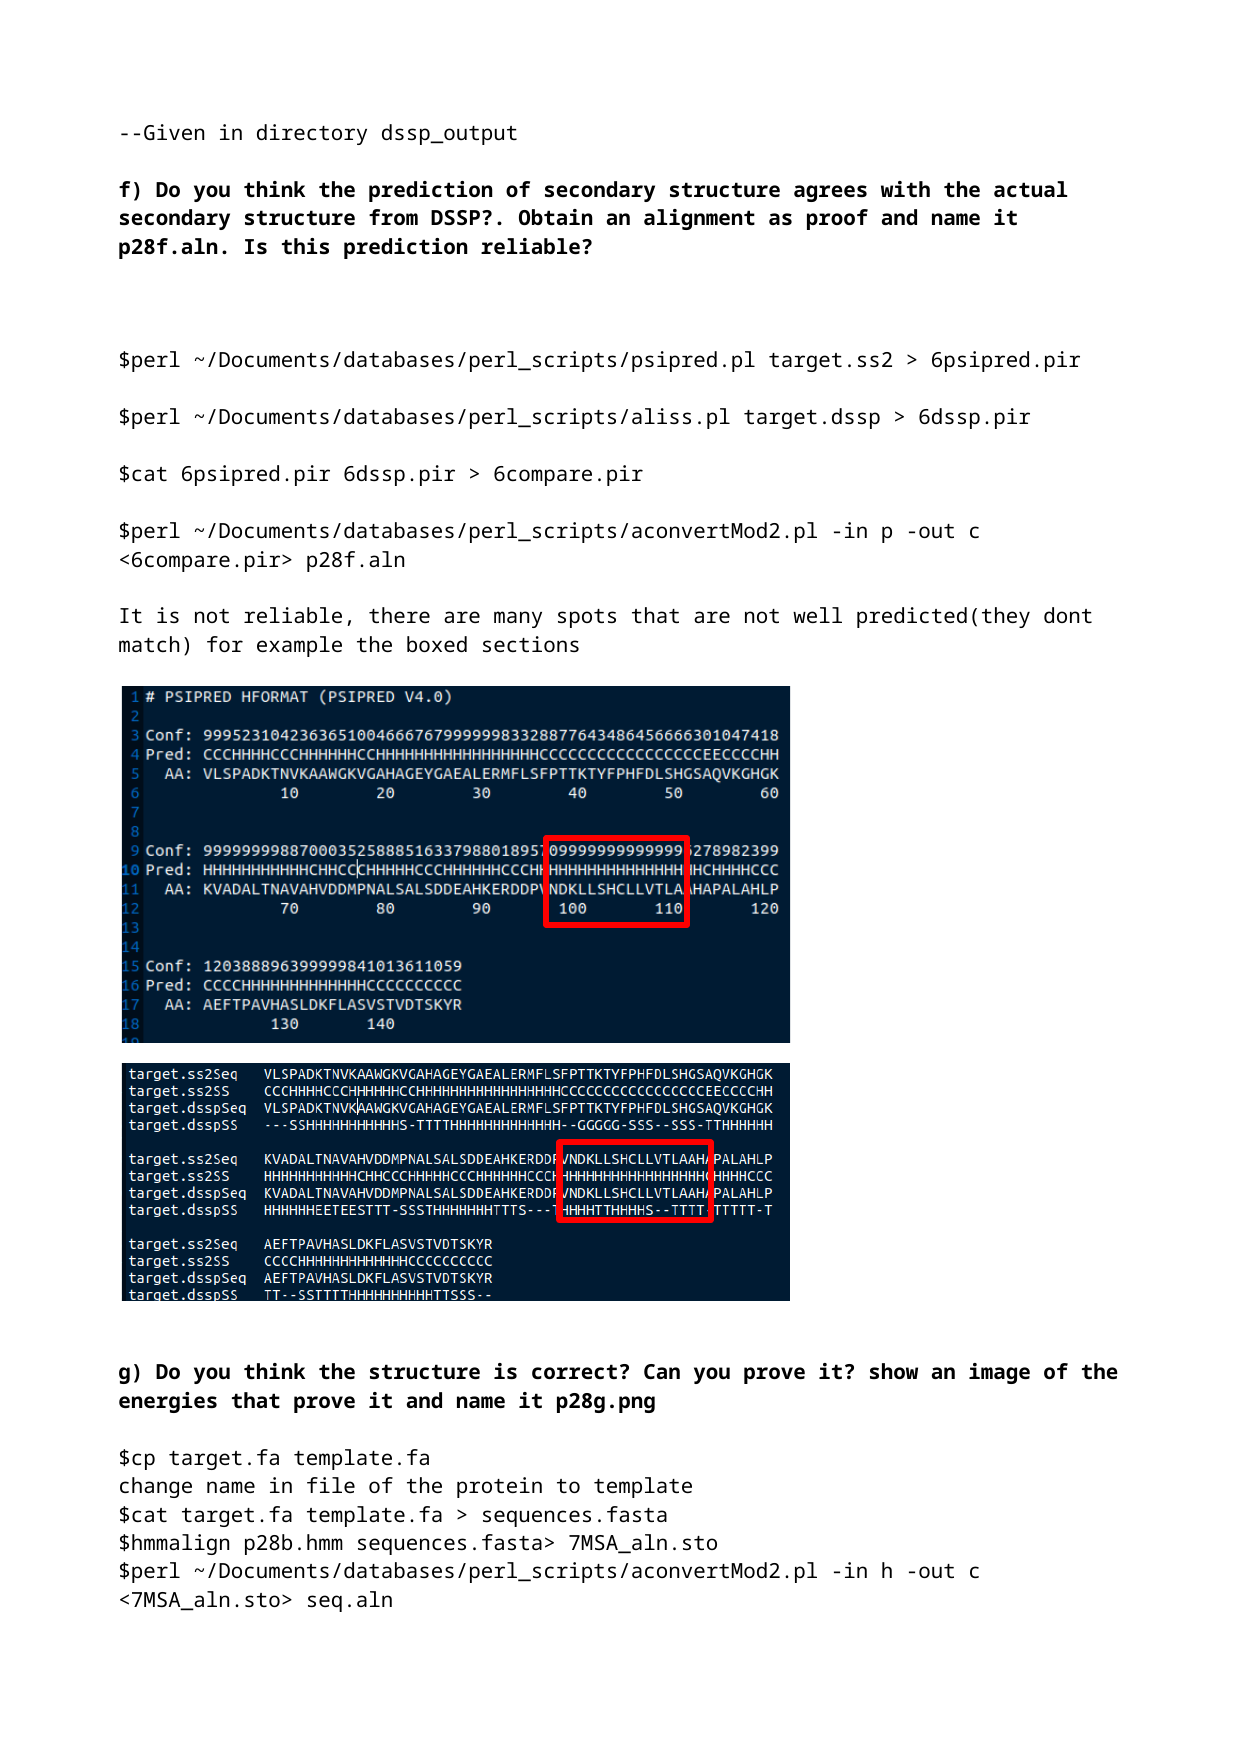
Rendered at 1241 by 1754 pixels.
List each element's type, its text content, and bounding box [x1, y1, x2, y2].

text $perl ~/Documents/databases/perl_scripts/aconvertMod2.pl -in h -out c <7MSA_aln.sto> seq.aln [118, 1557, 1122, 1613]
text $hmmalign p28b.hmm sequences.fasta> 7MSA_aln.sto [118, 1528, 1122, 1557]
text $perl ~/Documents/databases/perl_scripts/psipred.pl target.ss2 > 6psipred.pir [118, 346, 1122, 374]
text $cat 6psipred.pir 6dssp.pir > 6compare.pir [118, 459, 1122, 488]
text $perl ~/Documents/databases/perl_scripts/aliss.pl target.dssp > 6dssp.pir [118, 402, 1122, 431]
text $cp target.fa template.fa [118, 1443, 1122, 1471]
text $perl ~/Documents/databases/perl_scripts/aconvertMod2.pl -in p -out c <6compare.pir> p28f.aln [118, 516, 1122, 573]
text --Given in directory dssp_output [118, 118, 1122, 147]
text g) Do you think the structure is correct? Can you prove it? show an image of the energies that prove it and name it p28g.png [118, 1357, 1122, 1414]
text change name in file of the protein to template [118, 1471, 1122, 1500]
text It is not reliable, there are many spots that are not well predicted(they dont match) for example the boxed sections [118, 602, 1122, 658]
text f) Do you think the prediction of secondary structure agrees with the actual secondary structure from DSSP?. Obtain an alignment as proof and name it p28f.aln. Is this prediction reliable? [118, 175, 1122, 260]
picture [121, 686, 791, 1043]
text $cat target.fa template.fa > sequences.fasta [118, 1500, 1122, 1528]
picture [121, 1063, 790, 1301]
